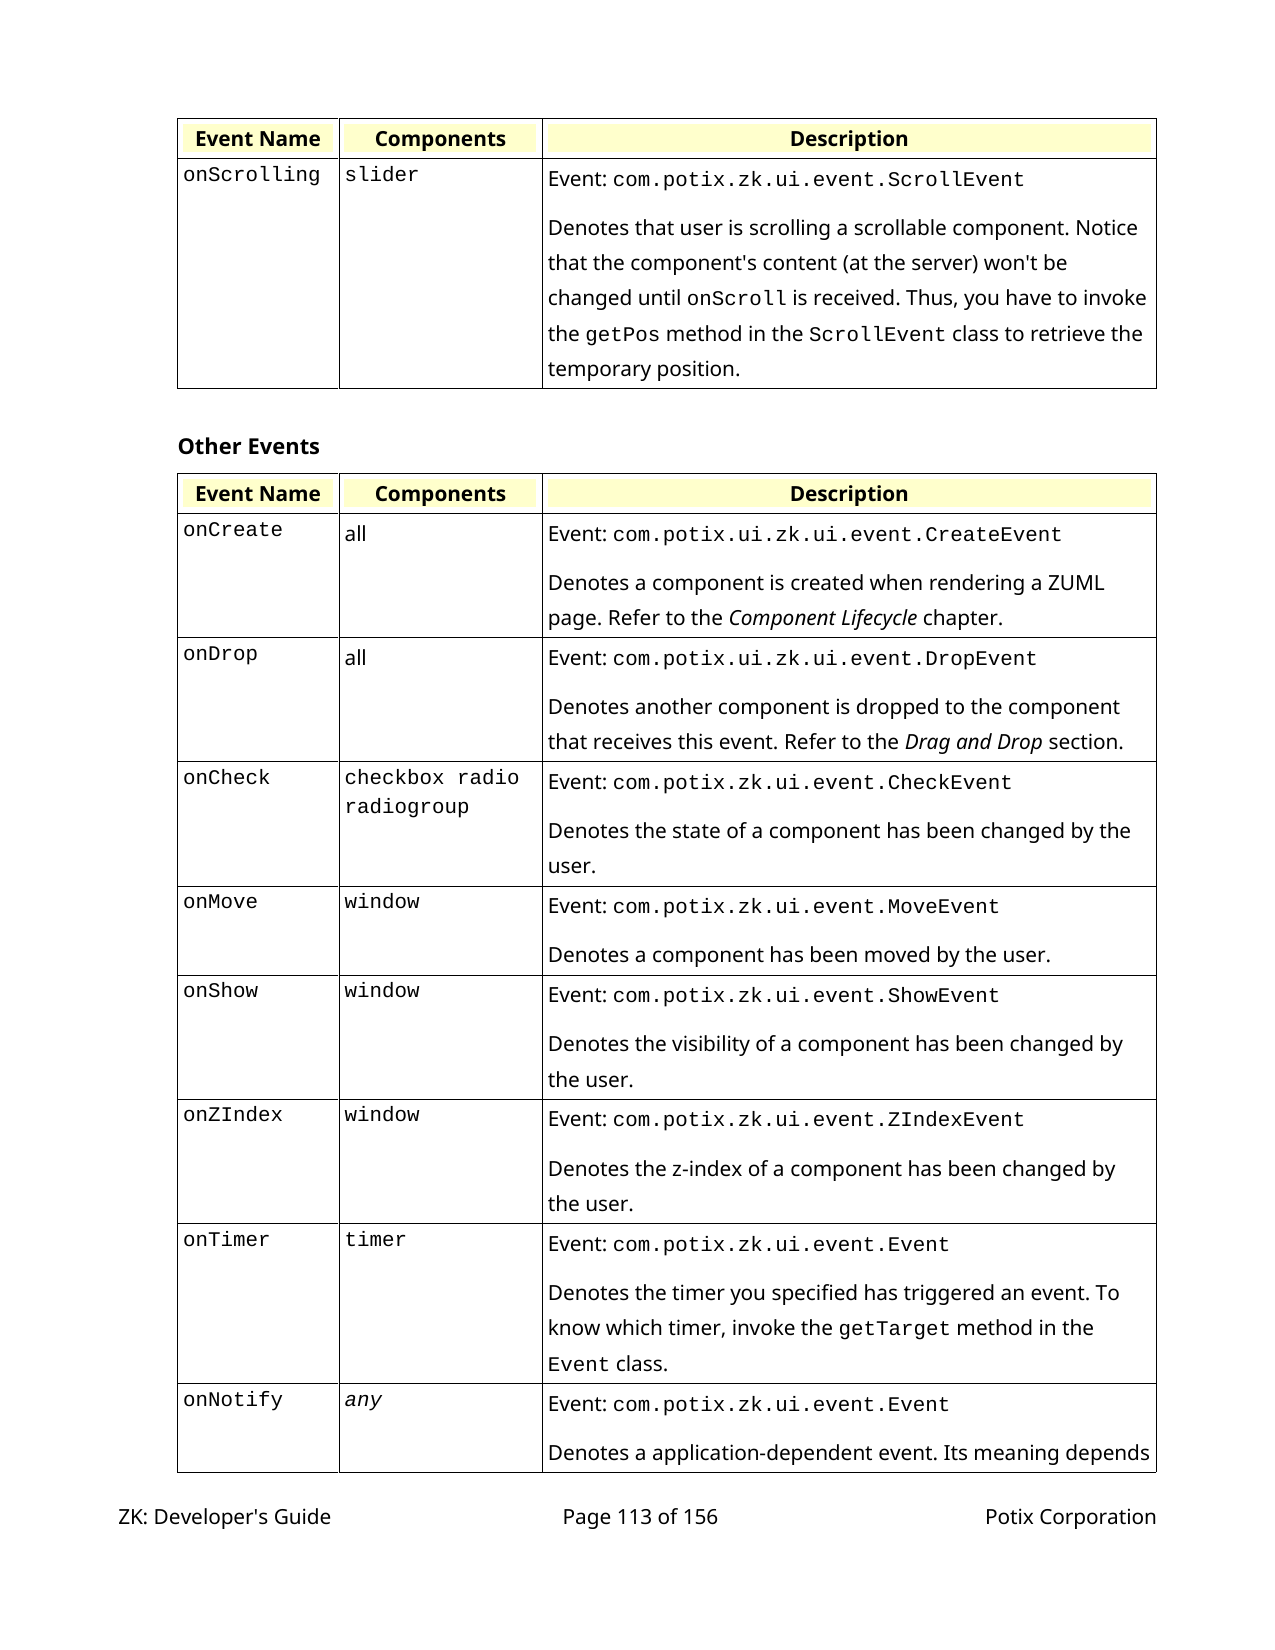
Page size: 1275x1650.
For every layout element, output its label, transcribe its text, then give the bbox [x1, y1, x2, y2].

table_cell Event: com.potix.ui.zk.ui.event.DropEvent Denotes another component is dropped to the component that receives this event. Refer to the Drag and Drop section. [543, 638, 1156, 761]
table_header Components [340, 119, 542, 158]
table_cell all [340, 514, 542, 637]
table_cell onShow [178, 976, 338, 1099]
table_header Event Name [178, 474, 338, 513]
table_header Description [543, 119, 1156, 158]
table_cell window [340, 1100, 542, 1223]
table_cell window [340, 976, 542, 1099]
table_cell Event: com.potix.zk.ui.event.ScrollEvent Denotes that user is scrolling a scrollable component. Notice that the component's content (at the server) won't be changed until onScroll is received. Thus, you have to invoke the getPos method in the ScrollEvent class to retrieve the temporary position. [543, 159, 1156, 388]
subtitle Other Events [177, 431, 1157, 461]
table_cell Event: com.potix.zk.ui.event.ShowEvent Denotes the visibility of a component has been changed by the user. [543, 976, 1156, 1099]
table_cell Event: com.potix.zk.ui.event.Event Denotes a application-dependent event. Its meaning depends [543, 1384, 1156, 1472]
table_cell timer [340, 1224, 542, 1383]
table_header Event Name [178, 119, 338, 158]
table_cell onZIndex [178, 1100, 338, 1223]
table_cell Event: com.potix.zk.ui.event.MoveEvent Denotes a component has been moved by the user. [543, 887, 1156, 975]
table_cell Event: com.potix.ui.zk.ui.event.CreateEvent Denotes a component is created when rendering a ZUML page. Refer to the Component Lifecycle chapter. [543, 514, 1156, 637]
table_cell Event: com.potix.zk.ui.event.CheckEvent Denotes the state of a component has been changed by the user. [543, 762, 1156, 886]
table_cell onTimer [178, 1224, 338, 1383]
table_cell all [340, 638, 542, 761]
table_cell slider [340, 159, 542, 388]
table_cell Event: com.potix.zk.ui.event.Event Denotes the timer you specified has triggered an event. To know which timer, invoke the getTarget method in the Event class. [543, 1224, 1156, 1383]
table_cell onDrop [178, 638, 338, 761]
table_cell onScrolling [178, 159, 338, 388]
table_cell onCreate [178, 514, 338, 637]
table_cell onMove [178, 887, 338, 975]
table_cell checkbox radio radiogroup [340, 762, 542, 886]
table_cell window [340, 887, 542, 975]
table_cell Event: com.potix.zk.ui.event.ZIndexEvent Denotes the z-index of a component has been changed by the user. [543, 1100, 1156, 1223]
table_cell onCheck [178, 762, 338, 886]
table_cell onNotify [178, 1384, 338, 1472]
table_header Description [543, 474, 1156, 513]
table_header Components [340, 474, 542, 513]
table_cell any [340, 1384, 542, 1472]
